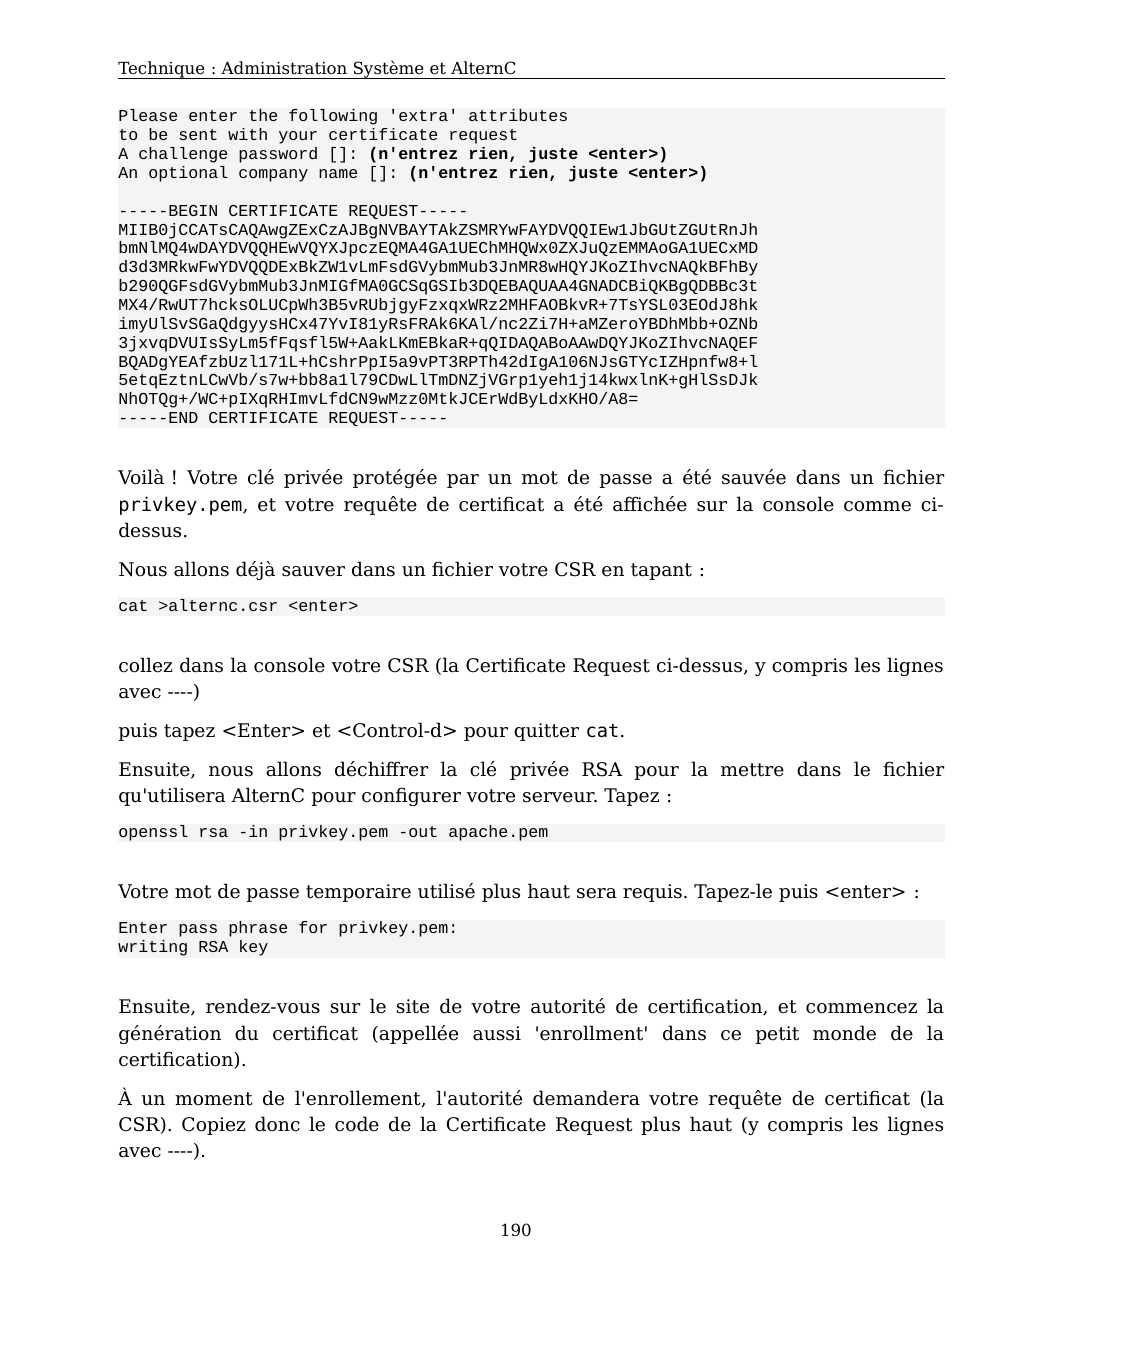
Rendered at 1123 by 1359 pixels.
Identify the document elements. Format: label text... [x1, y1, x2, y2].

text Votre mot de passe temporaire utilisé plus haut sera requis. Tapez-le puis <enter> : [118, 881, 945, 903]
text MIIB0jCCATsCAQAwgZExCzAJBgNVBAYTAkZSMRYwFAYDVQQIEw1JbGUtZGUtRnJh [118, 221, 945, 240]
text b290QGFsdGVybmMub3JnMIGfMA0GCSqGSIb3DQEBAQUAA4GNADCBiQKBgQDBBc3t [118, 278, 945, 297]
text BQADgYEAfzbUzl171L+hCshrPpI5a9vPT3RPTh42dIgA106NJsGTYcIZHpnfw8+l [118, 353, 945, 372]
text A challenge password []: (n'entrez rien, juste <enter>) [118, 146, 945, 164]
text cat >alternc.csr <enter> [118, 597, 945, 616]
text Please enter the following 'extra' attributes [118, 108, 945, 127]
text Enter pass phrase for privkey.pem: [118, 920, 945, 939]
text -----BEGIN CERTIFICATE REQUEST----- [118, 202, 945, 221]
text Nous allons déjà sauver dans un fichier votre CSR en tapant : [118, 558, 945, 580]
text imyUlSvSGaQdgyysHCx47YvI81yRsFRAk6KAl/nc2Zi7H+aMZeroYBDhMbb+OZNb [118, 315, 945, 334]
text NhOTQg+/WC+pIXqRHImvLfdCN9wMzz0MtkJCErWdByLdxKHO/A8= [118, 391, 945, 410]
text puis tapez <Enter> et <Control-d> pour quitter cat. [118, 720, 945, 742]
text 3jxvqDVUIsSyLm5fFqsfl5W+AakLKmEBkaR+qQIDAQABoAAwDQYJKoZIhvcNAQEF [118, 334, 945, 353]
text -----END CERTIFICATE REQUEST----- [118, 410, 945, 428]
text collez dans la console votre CSR (la Certificate Request ci-dessus, y compris les lignes avec ----) [118, 655, 945, 703]
text openssl rsa -in privkey.pem -out apache.pem [118, 824, 945, 842]
text d3d3MRkwFwYDVQQDExBkZW1vLmFsdGVybmMub3JnMR8wHQYJKoZIhvcNAQkBFhBy [118, 259, 945, 278]
text À un moment de l'enrollement, l'autorité demandera votre requête de certificat (la CSR). Copiez donc le code de la Certificate Request plus haut (y compris les lignes avec ----). [118, 1088, 945, 1162]
text writing RSA key [118, 939, 945, 958]
text bmNlMQ4wDAYDVQQHEwVQYXJpczEQMA4GA1UEChMHQWx0ZXJuQzEMMAoGA1UECxMD [118, 240, 945, 259]
text 5etqEztnLCwVb/s7w+bb8a1l79CDwLlTmDNZjVGrp1yeh1j14kwxlnK+gHlSsDJk [118, 372, 945, 391]
text An optional company name []: (n'entrez rien, juste <enter>) [118, 164, 945, 183]
text Ensuite, nous allons déchiffrer la clé privée RSA pour la mettre dans le fichier qu'utilisera AlternC pour configurer votre serveur. Tapez : [118, 759, 945, 807]
text Voilà ! Votre clé privée protégée par un mot de passe a été sauvée dans un fichier privkey.pem, et votre requête de certificat a été affichée sur la console comme ci-dessus. [118, 467, 945, 542]
text MX4/RwUT7hcksOLUCpWh3B5vRUbjgyFzxqxWRz2MHFAOBkvR+7TsYSL03EOdJ8hk [118, 297, 945, 315]
text to be sent with your certificate request [118, 127, 945, 146]
text Ensuite, rendez-vous sur le site de votre autorité de certification, et commencez la génération du certificat (appellée aussi 'enrollment' dans ce petit monde de la certification). [118, 996, 945, 1071]
